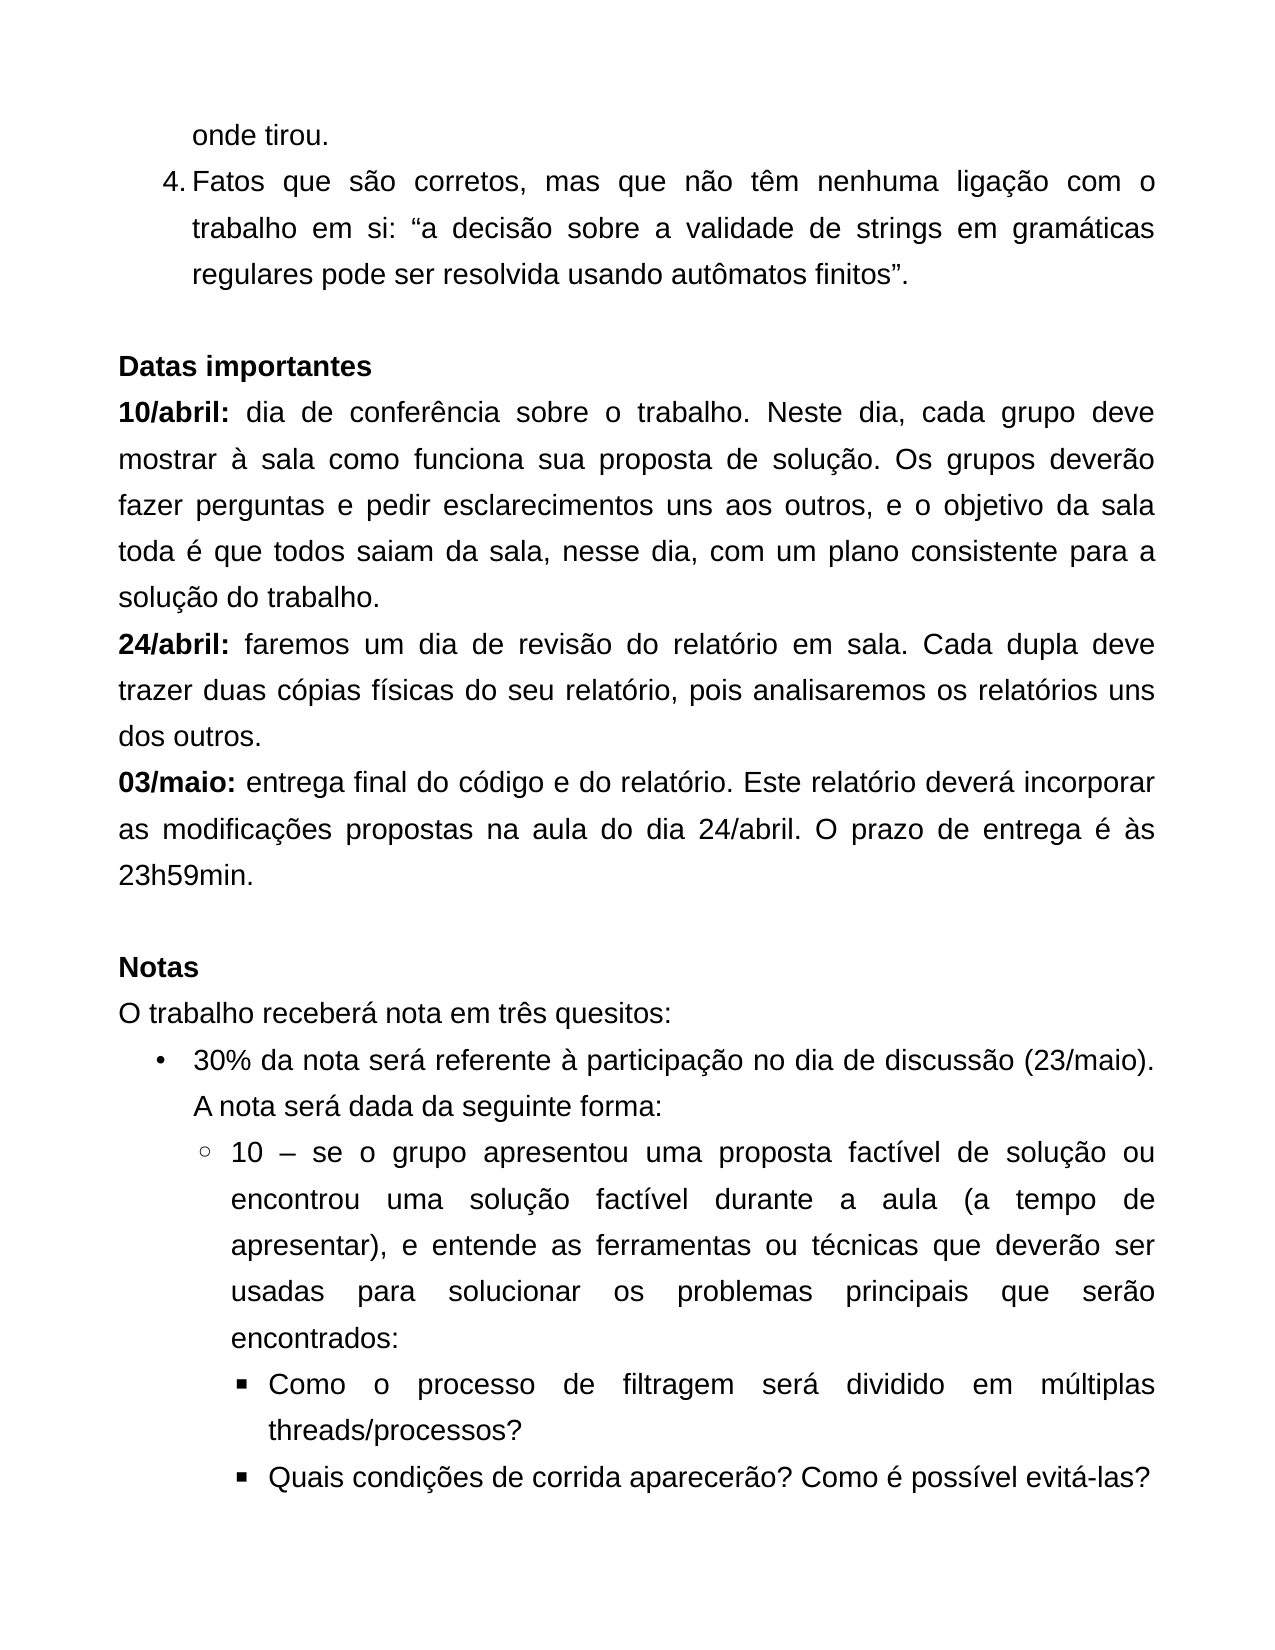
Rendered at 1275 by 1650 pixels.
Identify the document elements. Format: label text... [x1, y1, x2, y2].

list onde tirou. [162, 118, 1157, 152]
text Datas importantes [118, 349, 1157, 383]
text 03/maio: entrega final do código e do relatório. Este relatório deverá incorporar as modificações propostas na aula do dia 24/abril. O prazo de entrega é às 23h59min. [118, 765, 1157, 891]
list 30% da nota será referente à participação no dia de discussão (23/maio). A nota será dada da seguinte forma: [156, 1043, 1157, 1123]
list 10 – se o grupo apresentou uma proposta factível de solução ou encontrou uma solução factível durante a aula (a tempo de apresentar), e entende as ferramentas ou técnicas que deverão ser usadas para solucionar os problemas principais que serão encontrados: [193, 1135, 1157, 1354]
list Quais condições de corrida aparecerão? Como é possível evitá-las? [231, 1459, 1157, 1493]
list Fatos que são corretos, mas que não têm nenhuma ligação com o trabalho em si: “a decisão sobre a validade de strings em gramáticas regulares pode ser resolvida usando autômatos finitos”. [162, 164, 1157, 290]
text O trabalho receberá nota em três quesitos: [118, 996, 1157, 1030]
list Como o processo de filtragem será dividido em múltiplas threads/processos? [231, 1367, 1157, 1447]
text 10/abril: dia de conferência sobre o trabalho. Neste dia, cada grupo deve mostrar à sala como funciona sua proposta de solução. Os grupos deverão fazer perguntas e pedir esclarecimentos uns aos outros, e o objetivo da sala toda é que todos saiam da sala, nesse dia, com um plano consistente para a solução do trabalho. [118, 395, 1157, 614]
text 24/abril: faremos um dia de revisão do relatório em sala. Cada dupla deve trazer duas cópias físicas do seu relatório, pois analisaremos os relatórios uns dos outros. [118, 627, 1157, 753]
text Notas [118, 950, 1157, 984]
